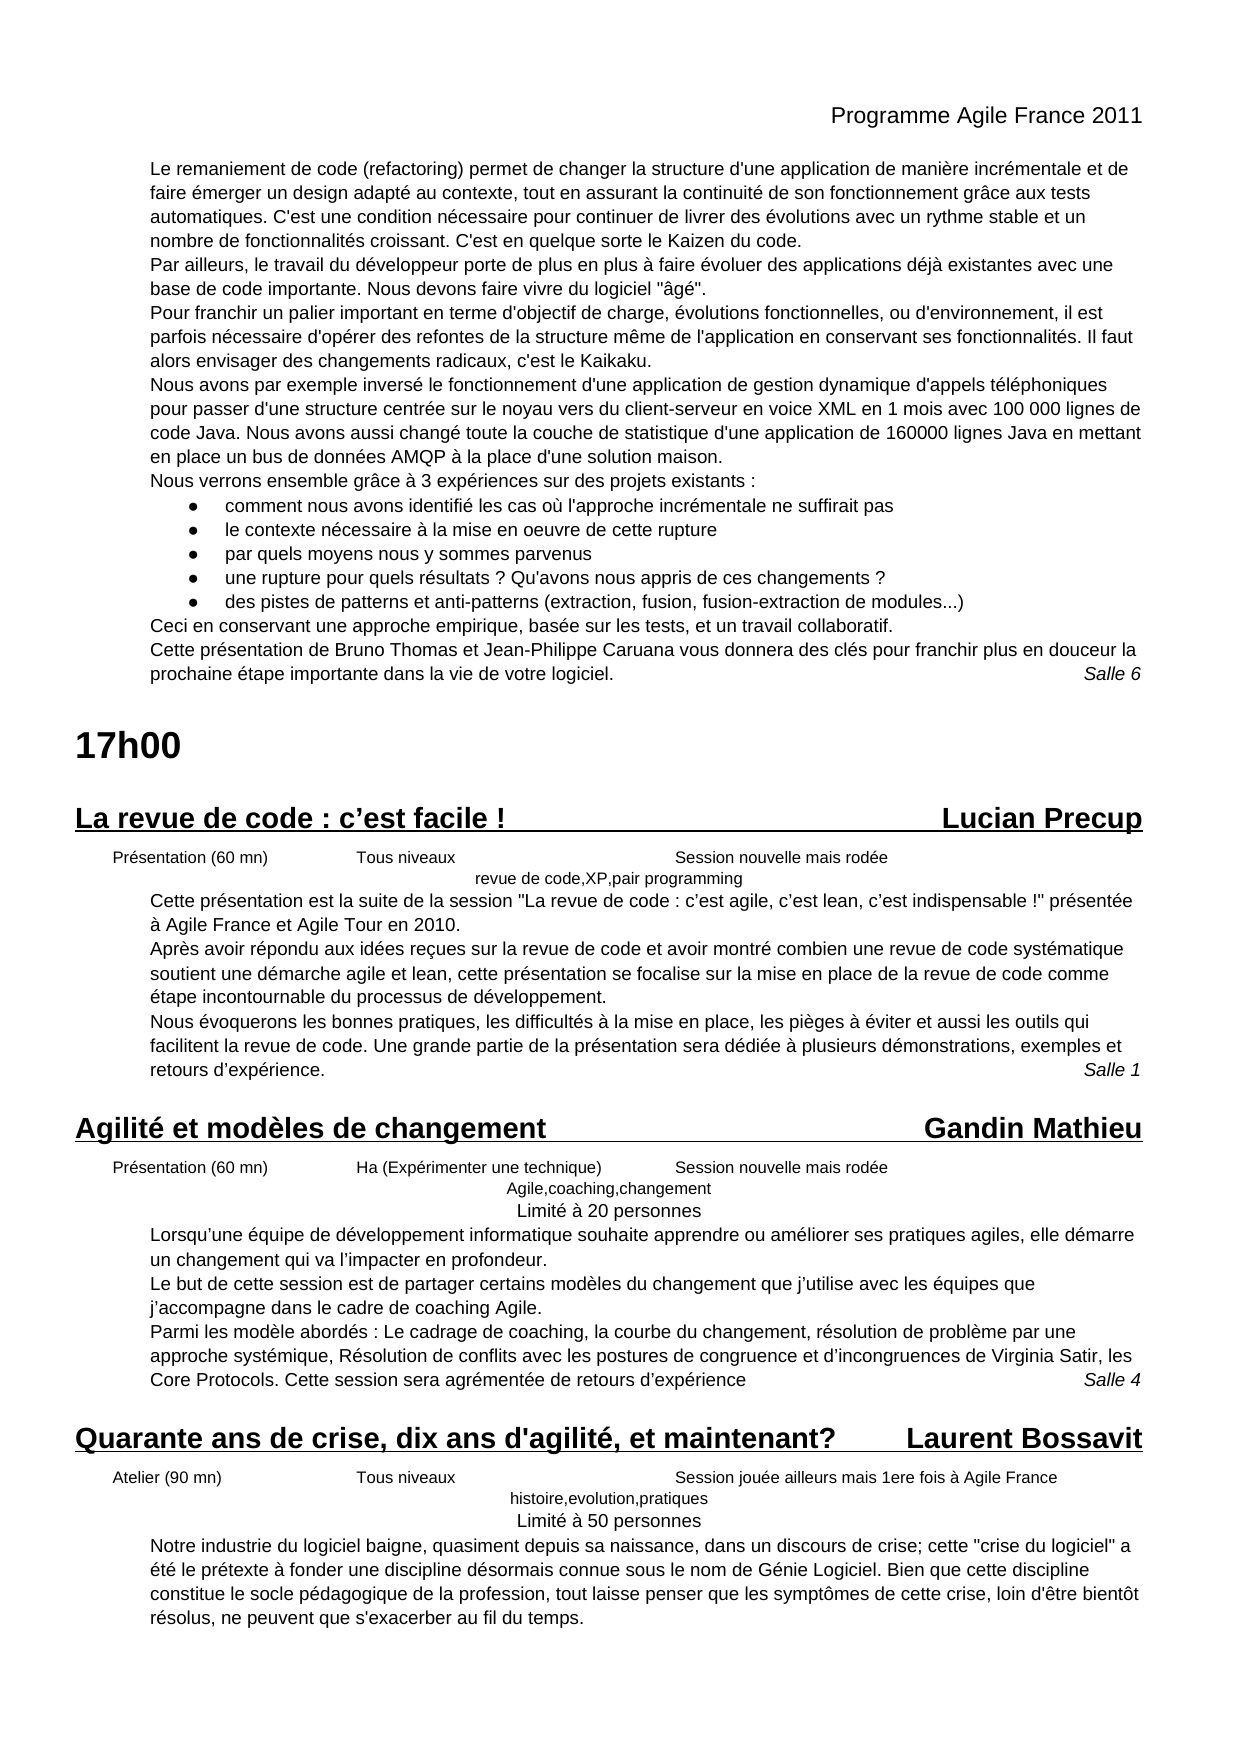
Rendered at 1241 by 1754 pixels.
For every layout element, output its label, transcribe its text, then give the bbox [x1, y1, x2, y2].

text Après avoir répondu aux idées reçues sur la revue de code et avoir montré combien une revue de code systématique soutient une démarche agile et lean, cette présentation se focalise sur la mise en place de la revue de code comme étape incontournable du processus de développement. [150, 939, 1143, 1008]
text Nous évoquerons les bonnes pratiques, les difficultés à la mise en place, les pièges à éviter et aussi les outils qui facilitent la revue de code. Une grande partie de la présentation sera dédiée à plusieurs démonstrations, exemples et retours d’expérience. Salle 1 [150, 1011, 1143, 1080]
text Nous avons par exemple inversé le fonctionnement d'une application de gestion dynamique d'appels téléphoniques pour passer d'une structure centrée sur le noyau vers du client-serveur en voice XML en 1 mois avec 100 000 lignes de code Java. Nous avons aussi changé toute la couche de statistique d'une application de 160000 lignes Java en mettant en place un bus de données AMQP à la place d'une solution maison. [150, 375, 1143, 468]
text Ceci en conservant une approche empirique, basée sur les tests, et un travail collaboratif. [150, 615, 1143, 636]
list une rupture pour quels résultats ? Qu'avons nous appris de ces changements ? [187, 567, 1143, 588]
text Par ailleurs, le travail du développeur porte de plus en plus à faire évoluer des applications déjà existantes avec une base de code importante. Nous devons faire vivre du logiciel "âgé". [150, 254, 1143, 299]
text revue de code,XP,pair programming [75, 869, 1143, 888]
text Cette présentation de Bruno Thomas et Jean-Philippe Caruana vous donnera des clés pour franchir plus en douceur la prochaine étape importante dans la vie de votre logiciel. Salle 6 [150, 639, 1143, 684]
list par quels moyens nous y sommes parvenus [187, 543, 1143, 564]
text Limité à 20 personnes [75, 1201, 1143, 1222]
text Limité à 50 personnes [75, 1511, 1143, 1532]
text histoire,evolution,pratiques [75, 1489, 1143, 1508]
text Cette présentation est la suite de la session "La revue de code : c’est agile, c’est lean, c’est indispensable !" présentée à Agile France et Agile Tour en 2010. [150, 891, 1143, 936]
list le contexte nécessaire à la mise en oeuvre de cette rupture [187, 519, 1143, 540]
text Présentation (60 mn) Ha (Expérimenter une technique) Session nouvelle mais rodée [75, 1158, 1143, 1177]
text Le but de cette session est de partager certains modèles du changement que j’utilise avec les équipes que j’accompagne dans le cadre de coaching Agile. [150, 1273, 1143, 1318]
text Parmi les modèle abordés : Le cadrage de coaching, la courbe du changement, résolution de problème par une approche systémique, Résolution de conflits avec les postures de congruence et d’incongruences de Virginia Satir, les Core Protocols. Cette session sera agrémentée de retours d’expérience Salle 4 [150, 1321, 1143, 1390]
subtitle 17h00 [75, 725, 1143, 767]
text Atelier (90 mn) Tous niveaux Session jouée ailleurs mais 1ere fois à Agile France [75, 1468, 1143, 1487]
text Lorsqu’une équipe de développement informatique souhaite apprendre ou améliorer ses pratiques agiles, elle démarre un changement qui va l’impacter en profondeur. [150, 1225, 1143, 1270]
subtitle La revue de code : c’est facile ! Lucian Precup [75, 802, 1143, 830]
text Notre industrie du logiciel baigne, quasiment depuis sa naissance, dans un discours de crise; cette "crise du logiciel" a été le prétexte à fonder une discipline désormais connue sous le nom de Génie Logiciel. Bien que cette discipline constitue le socle pédagogique de la profession, tout laisse penser que les symptômes de cette crise, loin d'être bientôt résolus, ne peuvent que s'exacerber au fil du temps. [150, 1535, 1143, 1628]
list comment nous avons identifié les cas où l'approche incrémentale ne suffirait pas [187, 495, 1143, 516]
subtitle Quarante ans de crise, dix ans d'agilité, et maintenant? Laurent Bossavit [75, 1422, 1143, 1451]
text Pour franchir un palier important en terme d'objectif de charge, évolutions fonctionnelles, ou d'environnement, il est parfois nécessaire d'opérer des refontes de la structure même de l'application en conservant ses fonctionnalités. Il faut alors envisager des changements radicaux, c'est le Kaikaku. [150, 302, 1143, 372]
list des pistes de patterns et anti-patterns (extraction, fusion, fusion-extraction de modules...) [187, 591, 1143, 612]
text Nous verrons ensemble grâce à 3 expériences sur des projets existants : [150, 471, 1143, 492]
text Présentation (60 mn) Tous niveaux Session nouvelle mais rodée [75, 848, 1143, 867]
text Le remaniement de code (refactoring) permet de changer la structure d'une application de manière incrémentale et de faire émerger un design adapté au contexte, tout en assurant la continuité de son fonctionnement grâce aux tests automatiques. C'est une condition nécessaire pour continuer de livrer des évolutions avec un rythme stable et un nombre de fonctionnalités croissant. C'est en quelque sorte le Kaizen du code. [150, 158, 1143, 251]
text Agile,coaching,changement [75, 1179, 1143, 1198]
subtitle Agilité et modèles de changement Gandin Mathieu [75, 1112, 1143, 1141]
